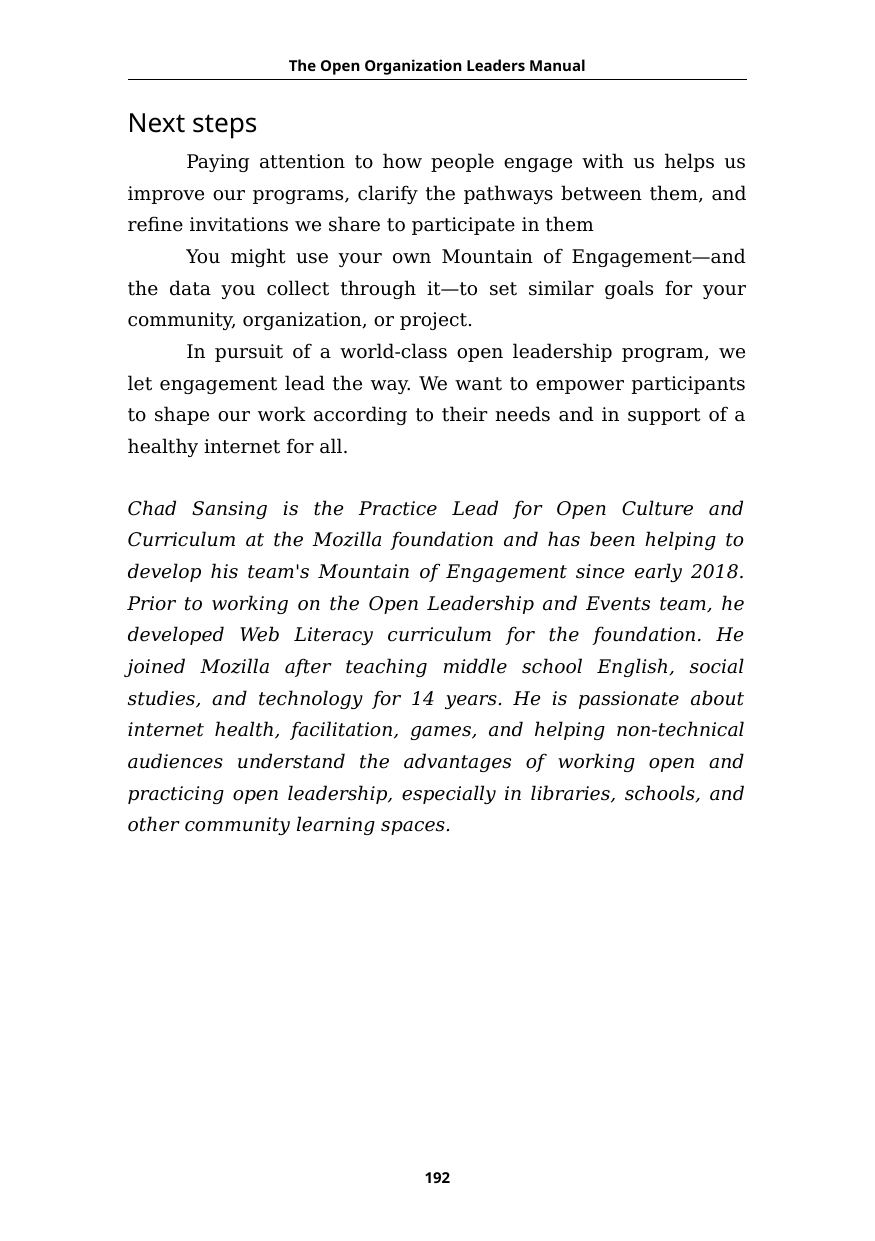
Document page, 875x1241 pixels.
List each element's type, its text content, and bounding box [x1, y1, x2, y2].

text In pursuit of a world-class open leadership program, we let engagement lead the way. We want to empower participants to shape our work according to their needs and in support of a healthy internet for all. [127, 341, 747, 458]
text You might use your own Mountain of Engagement—and the data you collect through it—to set similar goals for your community, organization, or project. [127, 246, 747, 331]
subtitle Next steps [127, 109, 747, 139]
text Chad Sansing is the Practice Lead for Open Culture and Curriculum at the Mozilla foundation and has been helping to develop his team's Mountain of Engagement since early 2018. Prior to working on the Open Leadership and Events team, he developed Web Literacy curriculum for the foundation. He joined Mozilla after teaching middle school English, social studies, and technology for 14 years. He is passionate about internet health, facilitation, games, and helping non-technical audiences understand the advantages of working open and practicing open leadership, especially in libraries, schools, and other community learning spaces. [127, 498, 747, 836]
text Paying attention to how people engage with us helps us improve our programs, clarify the pathways between them, and refine invitations we share to participate in them [127, 151, 747, 236]
